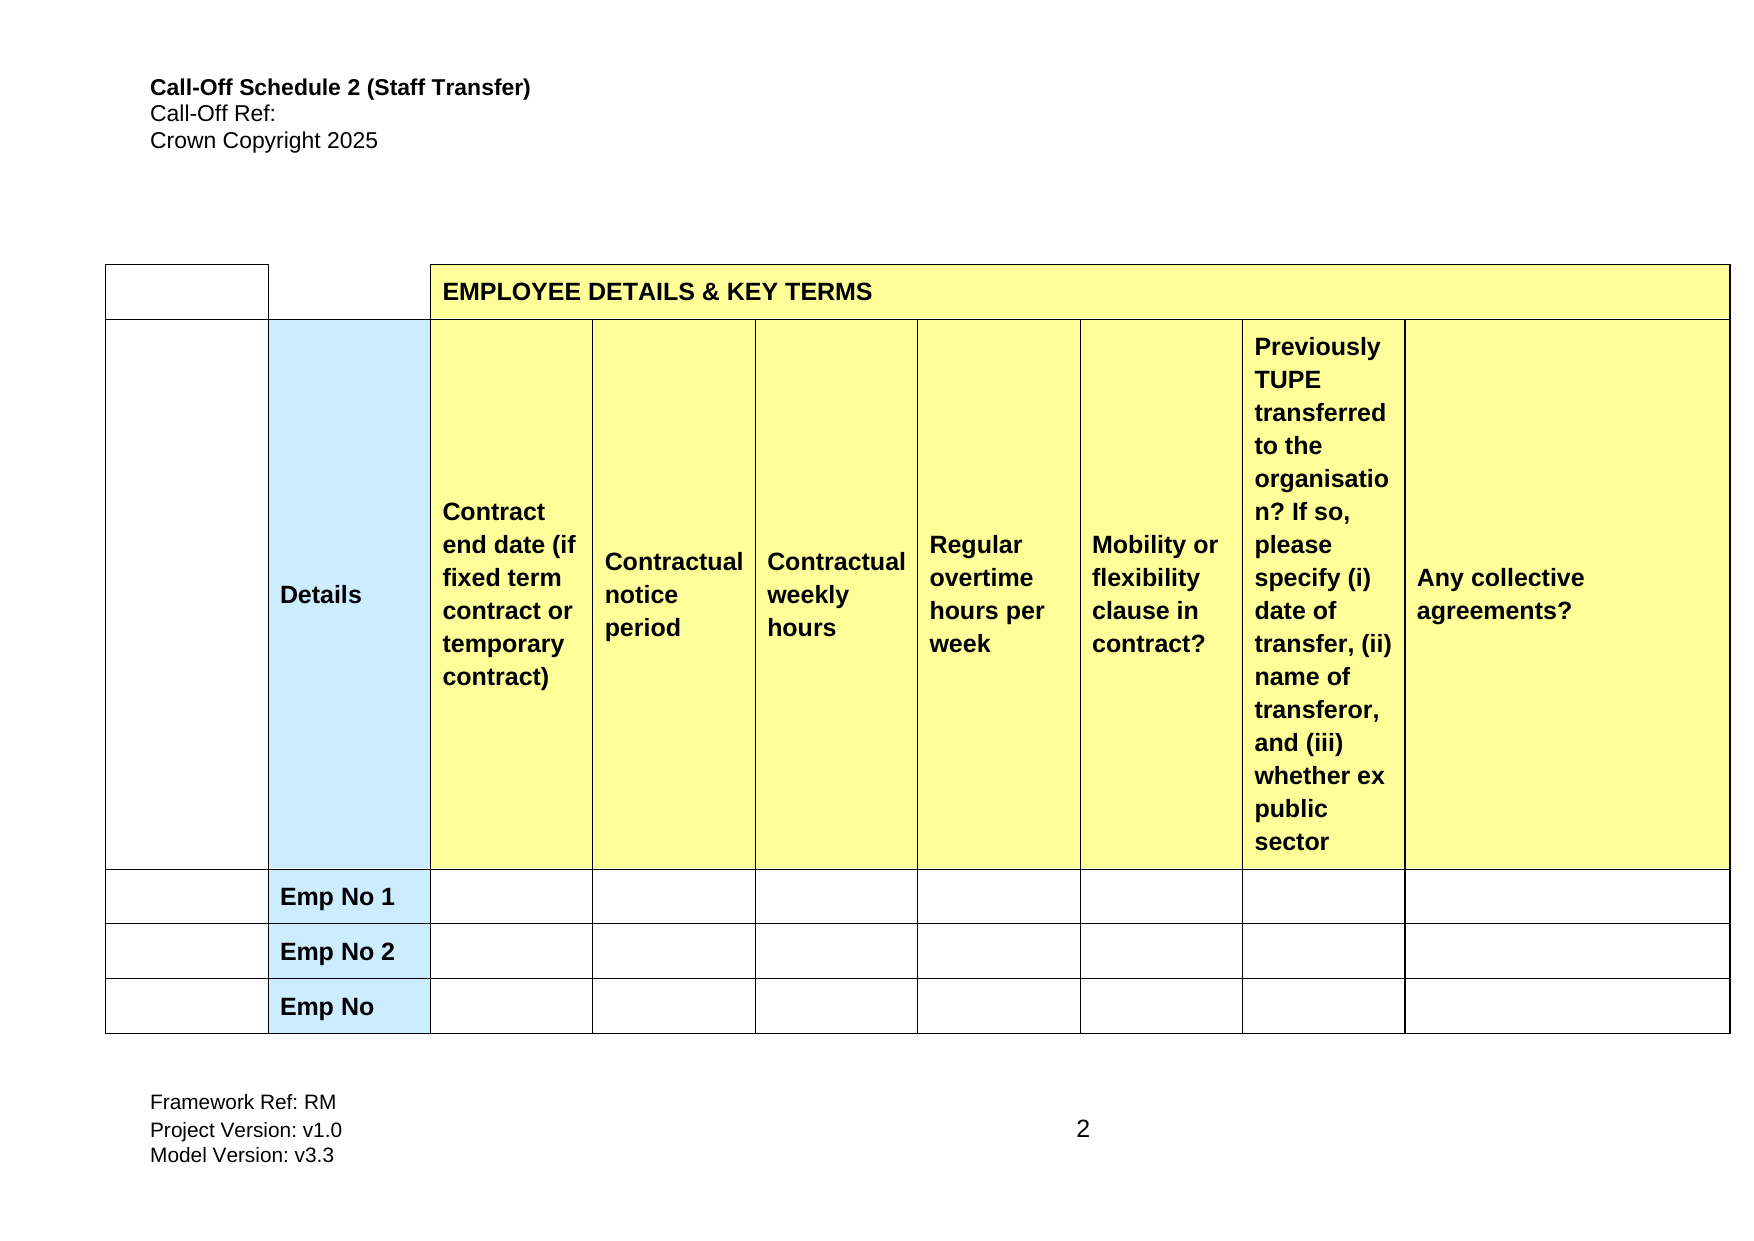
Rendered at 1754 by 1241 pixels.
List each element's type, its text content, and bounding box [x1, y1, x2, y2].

table_cell Regular overtime hours per week [918, 320, 1080, 868]
table_cell Contractual notice period [593, 320, 755, 868]
table_cell [1243, 870, 1404, 923]
table_cell [1081, 979, 1242, 1033]
table_cell [593, 924, 755, 978]
table_header EMPLOYEE DETAILS & KEY TERMS [431, 265, 1729, 318]
table_cell Emp No 1 [269, 870, 430, 923]
table_cell Details [269, 320, 430, 868]
table_cell [431, 870, 592, 923]
table_cell [431, 924, 592, 978]
table_cell [1243, 924, 1404, 978]
table_cell [106, 870, 268, 923]
table_cell [1406, 979, 1729, 1033]
table_cell [1406, 924, 1729, 978]
table_cell [918, 979, 1080, 1033]
table_cell [431, 979, 592, 1033]
table_cell [756, 924, 917, 978]
table_cell [1243, 979, 1404, 1033]
table_cell [106, 924, 268, 978]
table_cell Emp No 2 [269, 924, 430, 978]
table_cell [1406, 870, 1729, 923]
table_cell Contract end date (if fixed term contract or temporary contract) [431, 320, 592, 868]
table_cell [918, 870, 1080, 923]
table_cell [1081, 924, 1242, 978]
table_cell [918, 924, 1080, 978]
table_cell Mobility or flexibility clause in contract? [1081, 320, 1242, 868]
table_cell Any collective agreements? [1406, 320, 1729, 868]
table_cell [756, 979, 917, 1033]
table_cell [756, 870, 917, 923]
table_cell Contractual weekly hours [756, 320, 917, 868]
table_cell [1081, 870, 1242, 923]
table_cell [593, 979, 755, 1033]
table_cell [106, 320, 268, 868]
table_cell Previously TUPE transferred to the organisation? If so, please specify (i) date of transfer, (ii) name of transferor, and (iii) whether ex public sector [1243, 320, 1404, 868]
table_header [269, 264, 430, 318]
table_cell [106, 979, 268, 1033]
table_cell Emp No [269, 979, 430, 1033]
table_cell [593, 870, 755, 923]
table_header [106, 265, 268, 318]
